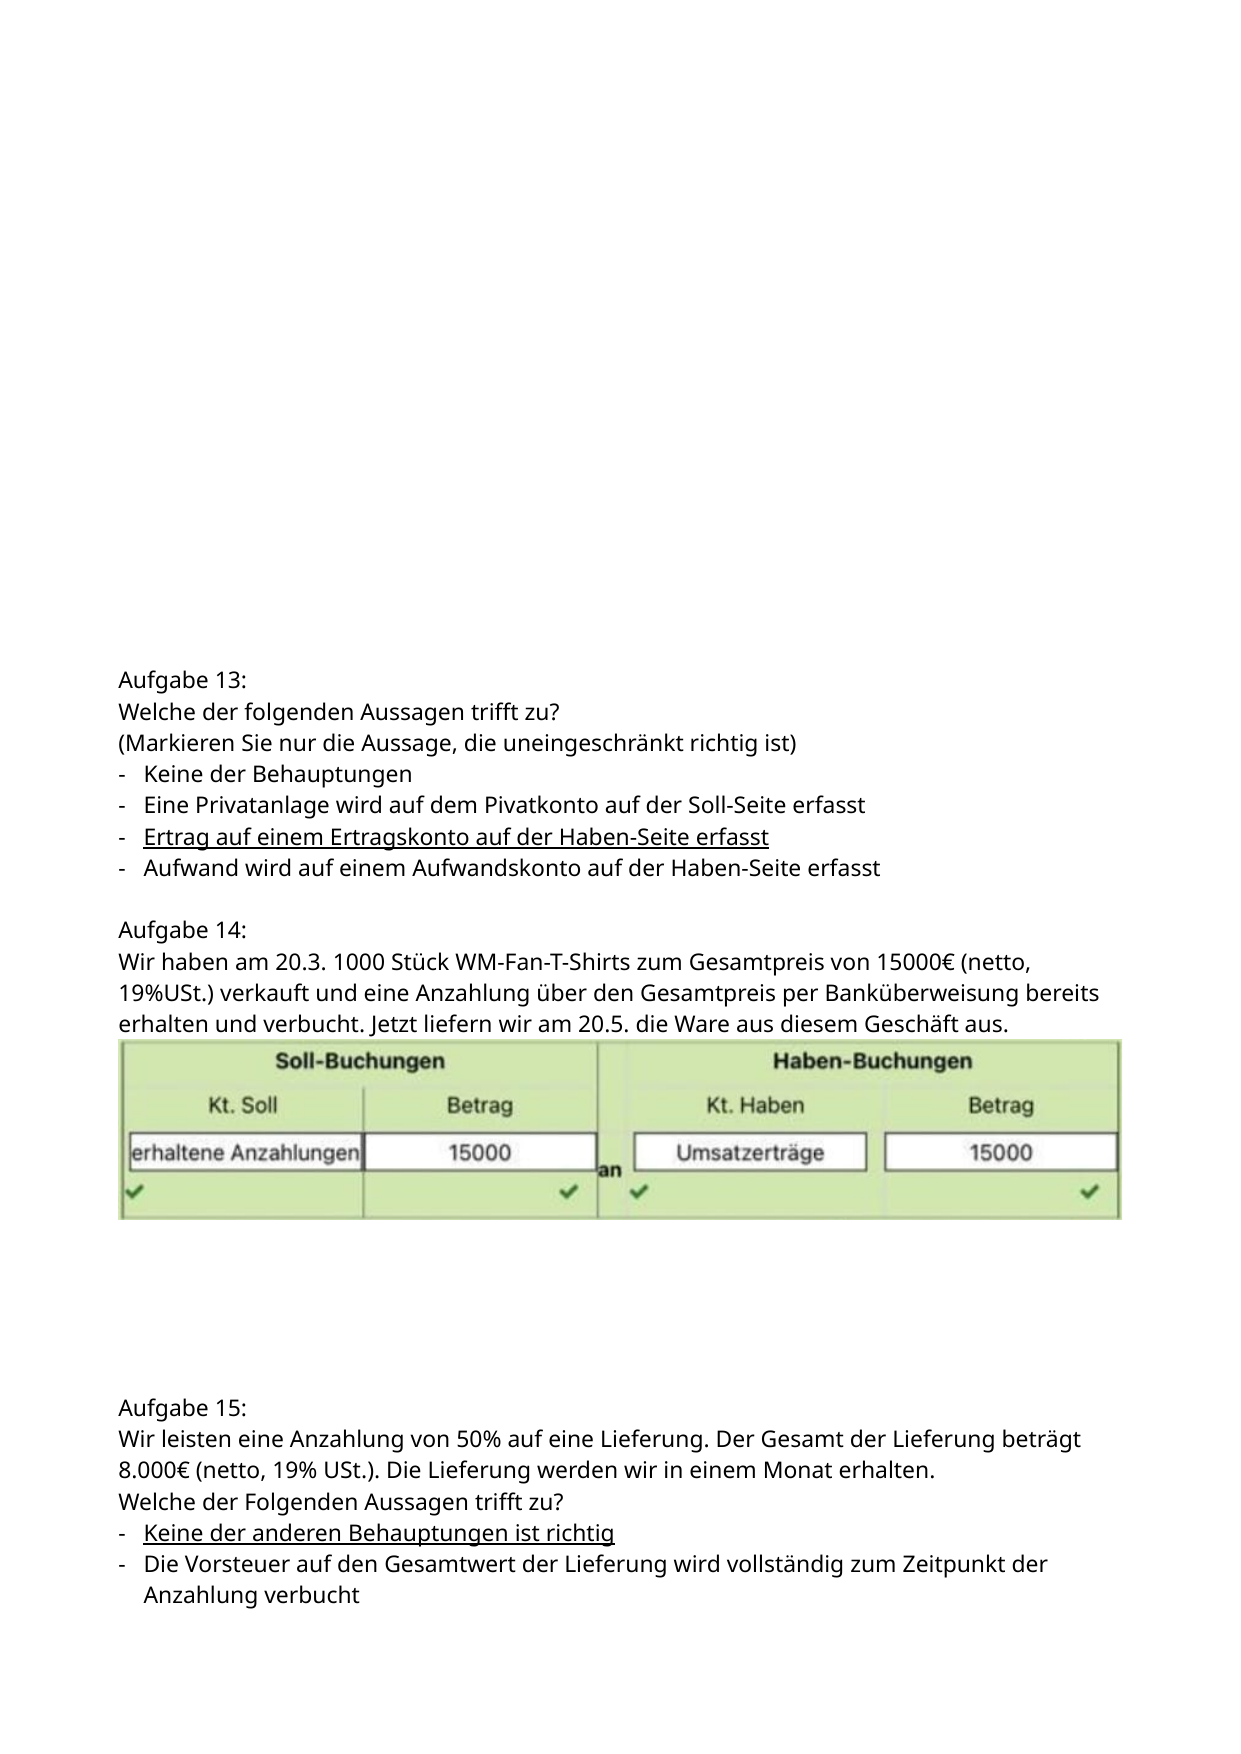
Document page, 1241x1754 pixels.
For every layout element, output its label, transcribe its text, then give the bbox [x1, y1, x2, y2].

text Welche der Folgenden Aussagen trifft zu? [118, 1486, 1122, 1517]
text Aufgabe 13: [118, 664, 1122, 696]
text Aufgabe 15: [118, 1392, 1122, 1423]
list Keine der Behauptungen [118, 758, 1122, 789]
list Die Vorsteuer auf den Gesamtwert der Lieferung wird vollständig zum Zeitpunkt der Anzahlung verbucht [118, 1548, 1122, 1611]
text Welche der folgenden Aussagen trifft zu? [118, 696, 1122, 727]
list Eine Privatanlage wird auf dem Pivatkonto auf der Soll-Seite erfasst [118, 789, 1122, 821]
text (Markieren Sie nur die Aussage, die uneingeschränkt richtig ist) [118, 727, 1122, 758]
list Aufwand wird auf einem Aufwandskonto auf der Haben-Seite erfasst [118, 852, 1122, 883]
text Aufgabe 14: [118, 914, 1122, 946]
picture [118, 1039, 1123, 1220]
text Wir leisten eine Anzahlung von 50% auf eine Lieferung. Der Gesamt der Lieferung beträgt 8.000€ (netto, 19% USt.). Die Lieferung werden wir in einem Monat erhalten. [118, 1423, 1122, 1486]
text Wir haben am 20.3. 1000 Stück WM-Fan-T-Shirts zum Gesamtpreis von 15000€ (netto, 19%USt.) verkauft und eine Anzahlung über den Gesamtpreis per Banküberweisung bereits erhalten und verbucht. Jetzt liefern wir am 20.5. die Ware aus diesem Geschäft aus. [118, 946, 1122, 1039]
list Ertrag auf einem Ertragskonto auf der Haben-Seite erfasst [118, 821, 1122, 852]
list Keine der anderen Behauptungen ist richtig [118, 1517, 1122, 1548]
